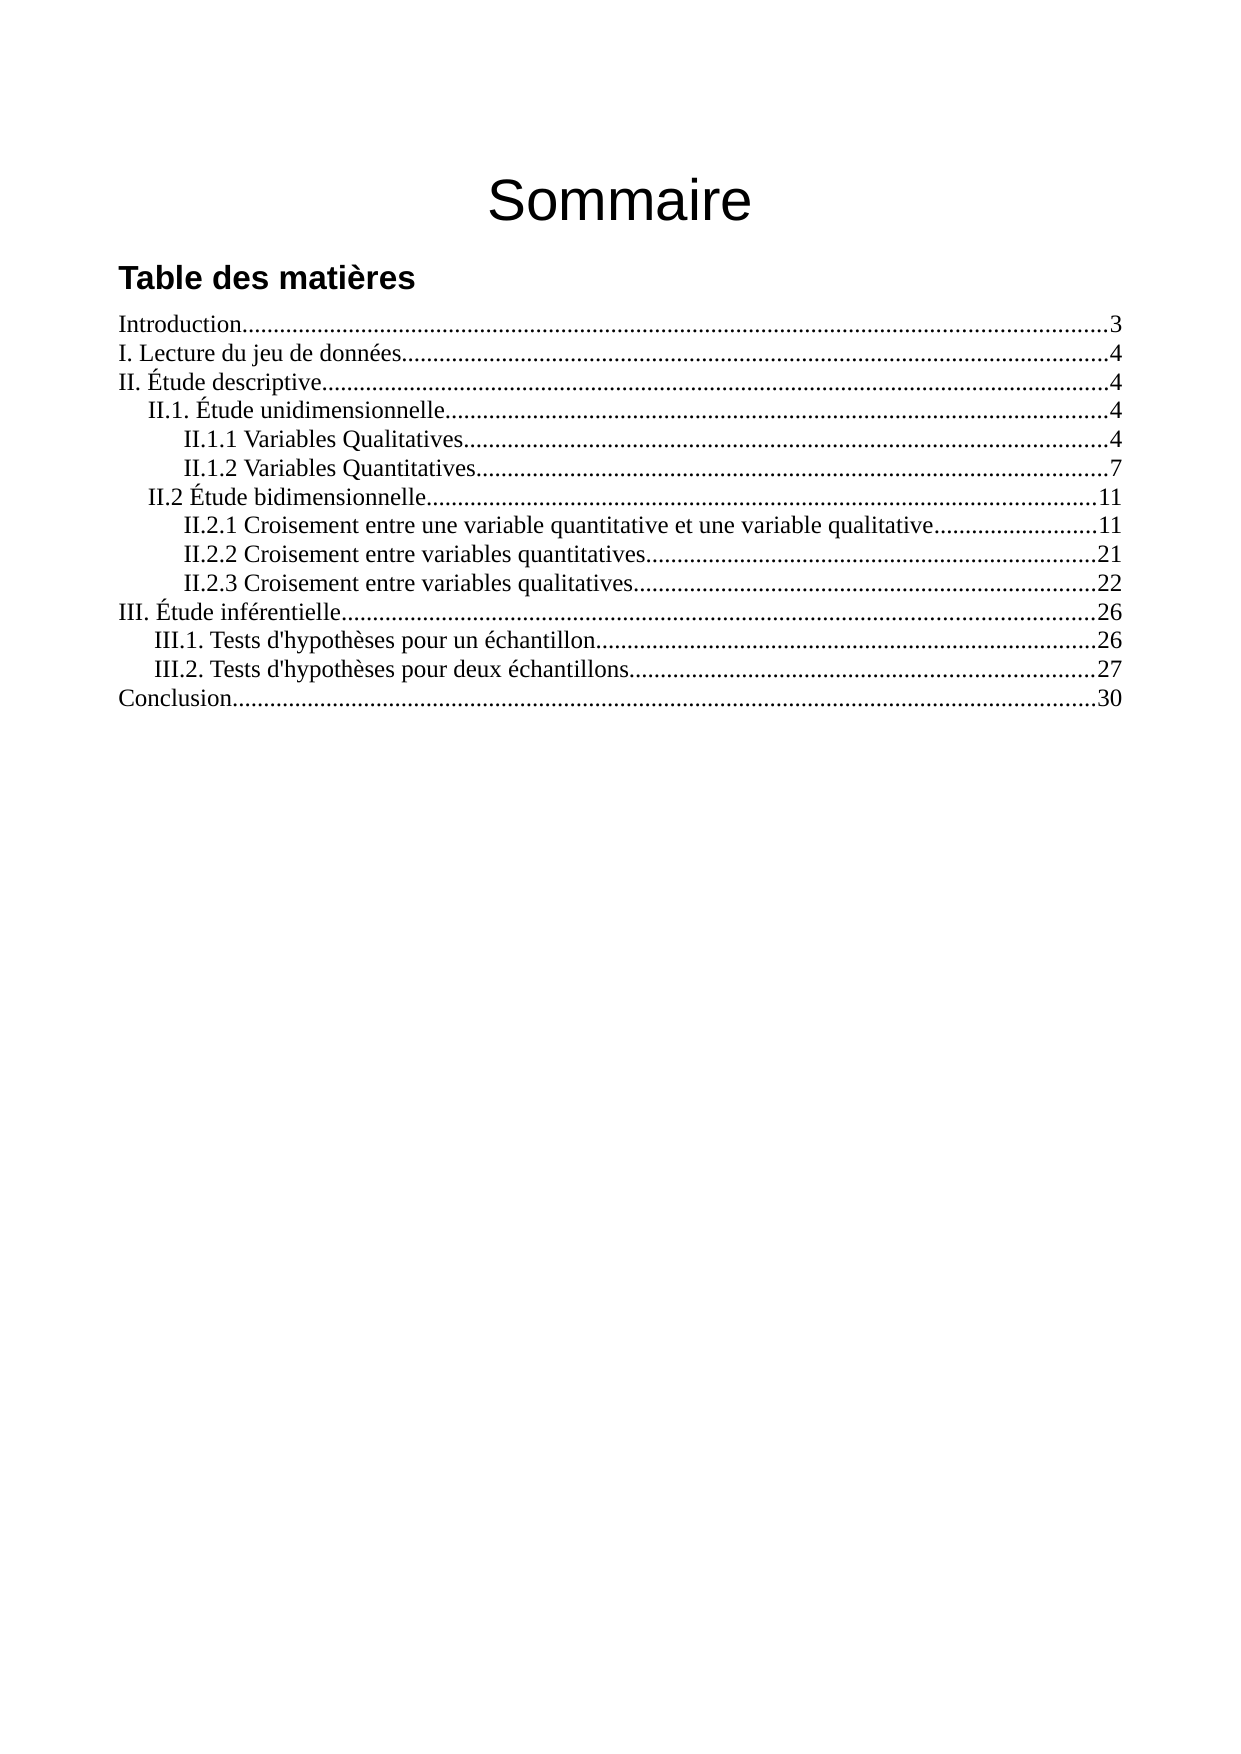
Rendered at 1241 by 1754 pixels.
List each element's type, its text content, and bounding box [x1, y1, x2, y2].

text II.2 Étude bidimensionnelle 11 [148, 482, 1122, 510]
text II. Étude descriptive 4 [118, 367, 1122, 395]
subtitle Table des matières [118, 258, 1122, 297]
text Introduction 3 [118, 309, 1122, 338]
text II.2.3 Croisement entre variables qualitatives 22 [177, 568, 1122, 597]
text II.2.2 Croisement entre variables quantitatives 21 [177, 539, 1122, 568]
text III.2. Tests d'hypothèses pour deux échantillons 27 [148, 654, 1122, 683]
text II.1.1 Variables Qualitatives 4 [177, 424, 1122, 453]
text II.1.2 Variables Quantitatives 7 [177, 453, 1122, 482]
text I. Lecture du jeu de données 4 [118, 338, 1122, 367]
text Sommaire [118, 166, 1122, 233]
text Conclusion 30 [118, 683, 1122, 712]
text II.1. Étude unidimensionnelle 4 [148, 395, 1122, 424]
text II.2.1 Croisement entre une variable quantitative et une variable qualitative 11 [177, 510, 1122, 539]
text III.1. Tests d'hypothèses pour un échantillon 26 [148, 625, 1122, 654]
text III. Étude inférentielle 26 [118, 597, 1122, 625]
